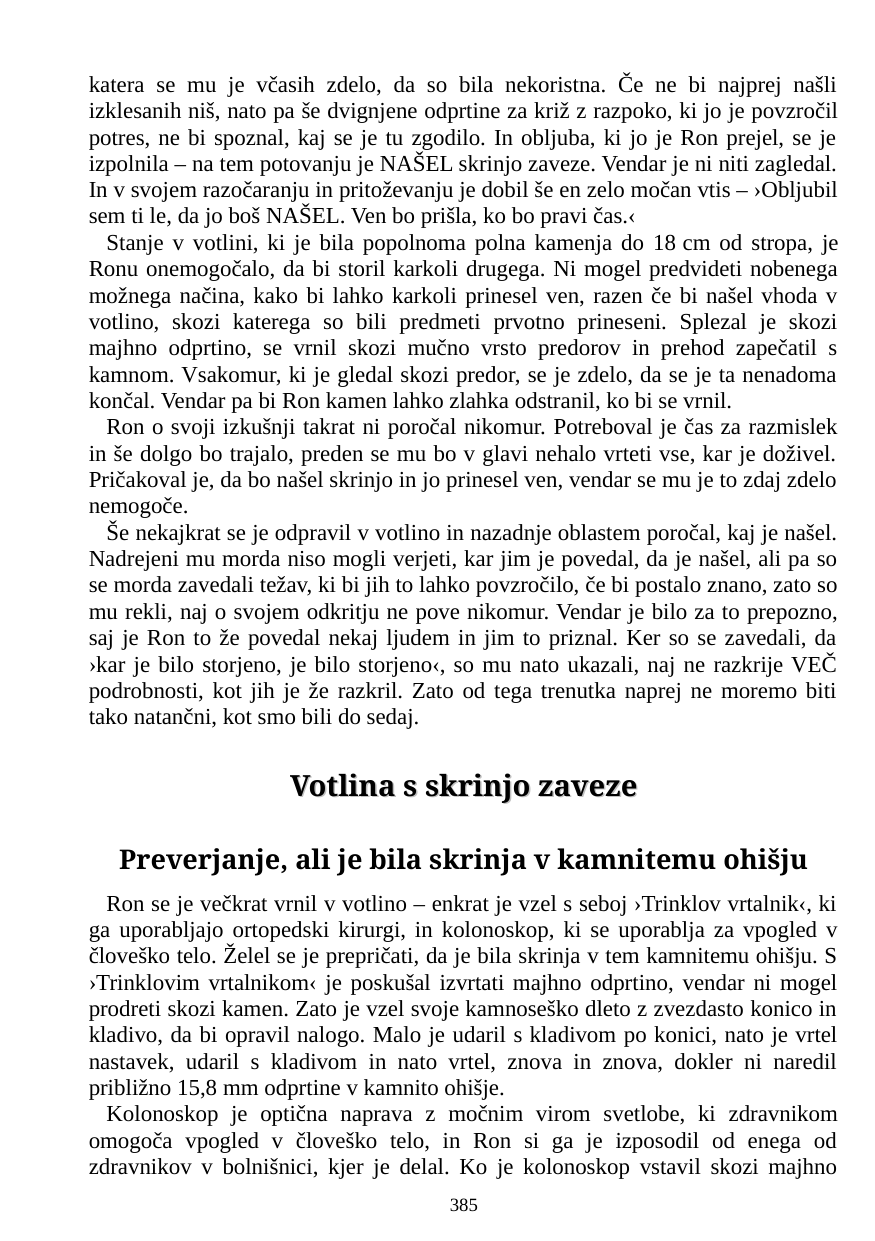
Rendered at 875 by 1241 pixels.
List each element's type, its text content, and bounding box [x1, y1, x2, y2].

text Stanje v votlini, ki je bila popolnoma polna kamenja do 18 cm od stropa, je Ronu onemogočalo, da bi storil karkoli drugega. Ni mogel predvideti nobenega možnega načina, kako bi lahko karkoli prinesel ven, razen če bi našel vhoda v votlino, skozi katerega so bili predmeti prvotno prineseni. Splezal je skozi majhno odprtino, se vrnil skozi mučno vrsto predorov in prehod zapečatil s kamnom. Vsakomur, ki je gledal skozi predor, se je zdelo, da se je ta nenadoma končal. Vendar pa bi Ron kamen lahko zlahka odstranil, ko bi se vrnil. [88, 229, 839, 413]
subtitle Votlina s skrinjo zaveze [88, 765, 839, 805]
text Še nekajkrat se je odpravil v votlino in nazadnje oblastem poročal, kaj je našel. Nadrejeni mu morda niso mogli verjeti, kar jim je povedal, da je našel, ali pa so se morda zavedali težav, ki bi jih to lahko povzročilo, če bi postalo znano, zato so mu rekli, naj o svojem odkritju ne pove nikomur. Vendar je bilo za to prepozno, saj je Ron to že povedal nekaj ljudem in jim to priznal. Ker so se zavedali, da ›kar je bilo storjeno, je bilo storjeno‹, so mu nato ukazali, naj ne razkrije VEČ podrobnosti, kot jih je že razkril. Zato od tega trenutka naprej ne moremo biti tako natančni, kot smo bili do sedaj. [88, 519, 839, 730]
text katera se mu je včasih zdelo, da so bila nekoristna. Če ne bi najprej našli izklesanih niš, nato pa še dvignjene odprtine za križ z razpoko, ki jo je povzročil potres, ne bi spoznal, kaj se je tu zgodilo. In obljuba, ki jo je Ron prejel, se je izpolnila – na tem potovanju je NAŠEL skrinjo zaveze. Vendar je ni niti zagledal. In v svojem razočaranju in pritoževanju je dobil še en zelo močan vtis – ›Obljubil sem ti le, da jo boš NAŠEL. Ven bo prišla, ko bo pravi čas.‹ [88, 71, 839, 229]
text Ron o svoji izkušnji takrat ni poročal nikomur. Potreboval je čas za razmislek in še dolgo bo trajalo, preden se mu bo v glavi nehalo vrteti vse, kar je doživel. Pričakoval je, da bo našel skrinjo in jo prinesel ven, vendar se mu je to zdaj zdelo nemogoče. [88, 413, 839, 519]
subtitle Preverjanje, ali je bila skrinja v kamnitemu ohišju [88, 840, 839, 877]
text Ron se je večkrat vrnil v votlino – enkrat je vzel s seboj ›Trinklov vrtalnik‹, ki ga uporabljajo ortopedski kirurgi, in kolonoskop, ki se uporablja za vpogled v človeško telo. Želel se je prepričati, da je bila skrinja v tem kamnitemu ohišju. S ›Trinklovim vrtalnikom‹ je poskušal izvrtati majhno odprtino, vendar ni mogel prodreti skozi kamen. Zato je vzel svoje kamnoseško dleto z zvezdasto konico in kladivo, da bi opravil nalogo. Malo je udaril s kladivom po konici, nato je vrtel nastavek, udaril s kladivom in nato vrtel, znova in znova, dokler ni naredil približno 15,8 mm odprtine v kamnito ohišje. [88, 889, 839, 1100]
text Kolonoskop je optična naprava z močnim virom svetlobe, ki zdravnikom omogoča vpogled v človeško telo, in Ron si ga je izposodil od enega od zdravnikov v bolnišnici, kjer je delal. Ko je kolonoskop vstavil skozi majhno [88, 1100, 839, 1179]
